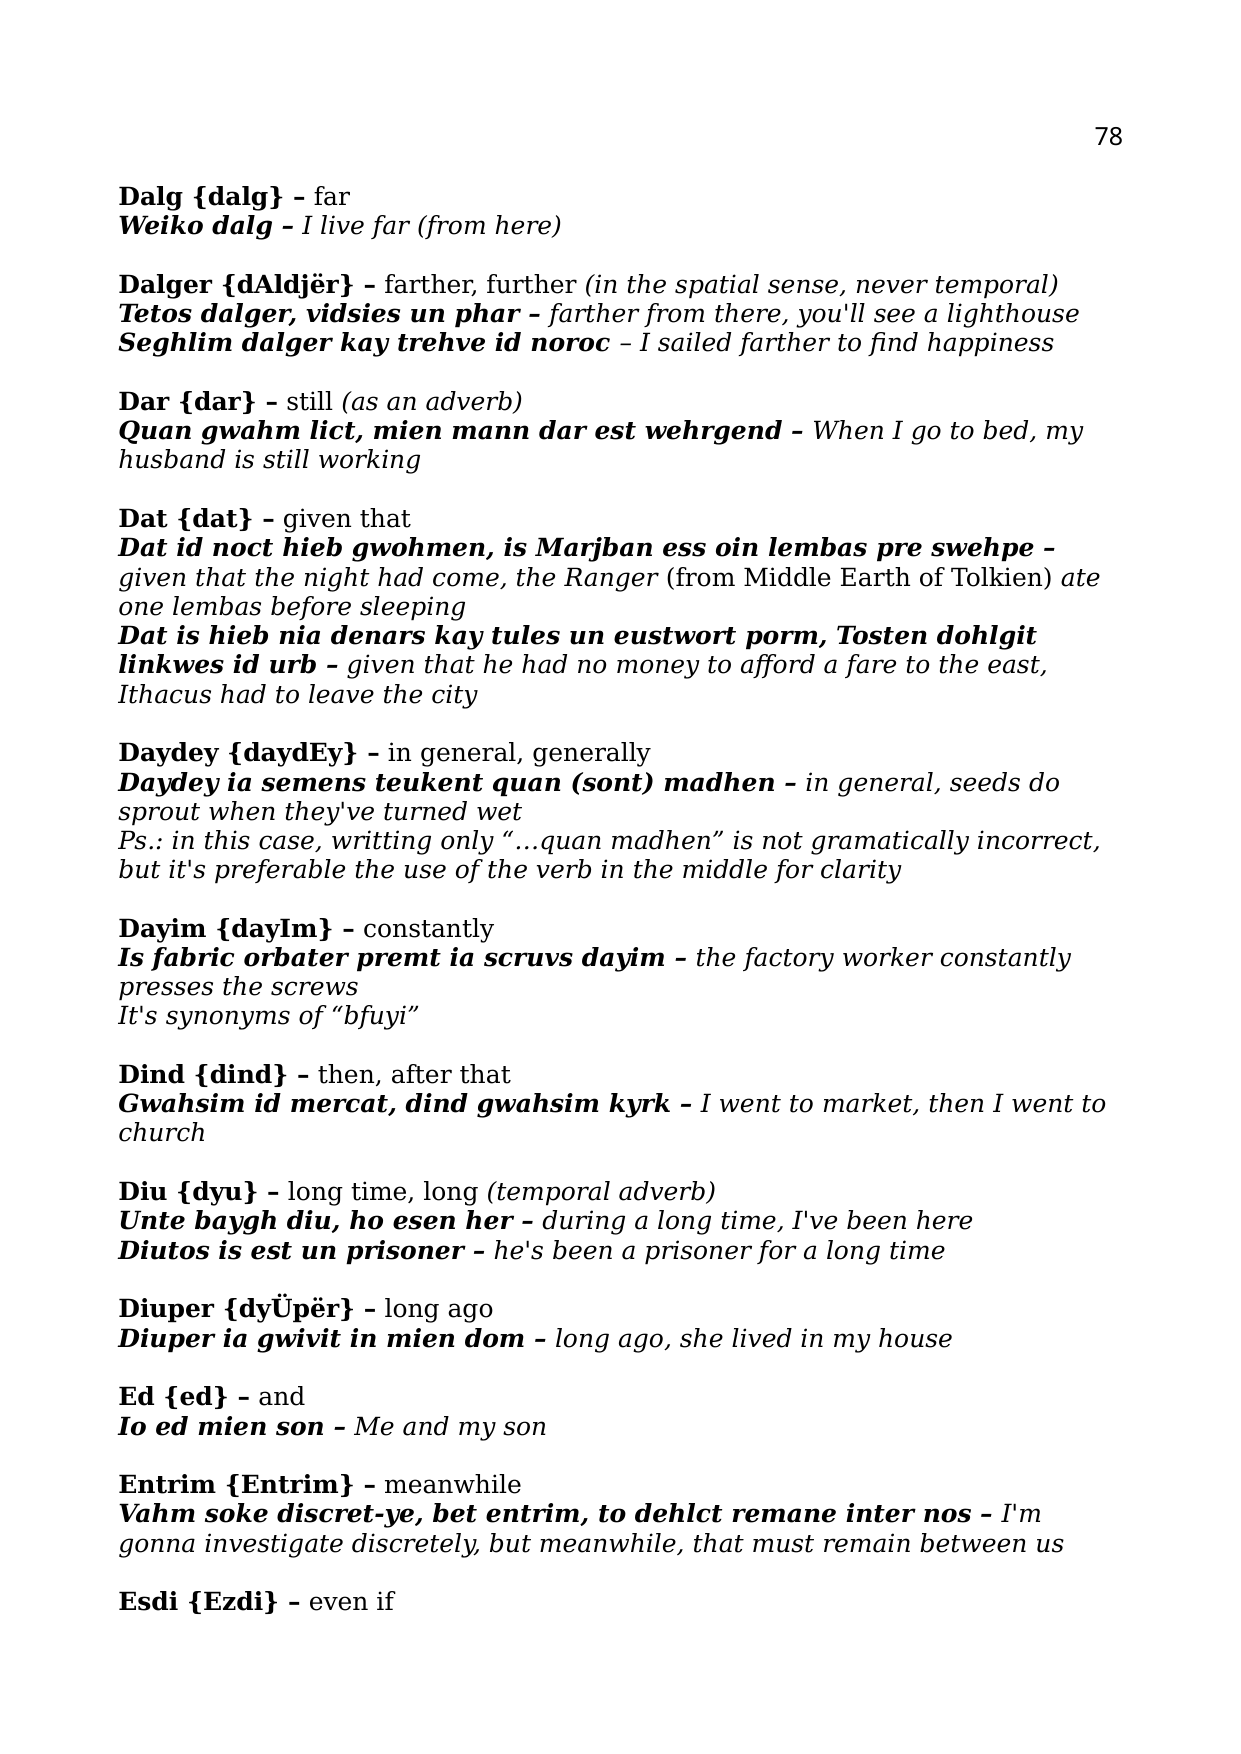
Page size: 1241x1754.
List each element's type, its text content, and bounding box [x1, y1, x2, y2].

text Dayim {dayIm} – constantly [118, 913, 1123, 943]
text Gwahsim id mercat, dind gwahsim kyrk – I went to market, then I went to church [118, 1089, 1123, 1148]
text Vahm soke discret-ye, bet entrim, to dehlct remane inter nos – I'm gonna investigate discretely, but meanwhile, that must remain between us [118, 1499, 1123, 1558]
text Weiko dalg – I live far (from here) [118, 211, 1123, 240]
text Diu {dyu} – long time, long (temporal adverb) [118, 1177, 1123, 1206]
text Io ed mien son – Me and my son [118, 1411, 1123, 1441]
text Ed {ed} – and [118, 1382, 1123, 1411]
text Dalg {dalg} – far [118, 182, 1123, 211]
text Dalger {dAldjër} – farther, further (in the spatial sense, never temporal) [118, 269, 1123, 299]
text Dind {dind} – then, after that [118, 1060, 1123, 1089]
text Daydey {daydEy} – in general, generally [118, 738, 1123, 767]
text Daydey ia semens teukent quan (sont) madhen – in general, seeds do sprout when they've turned wet [118, 767, 1123, 826]
text presses the screws [118, 972, 1123, 1001]
text Quan gwahm lict, mien mann dar est wehrgend – When I go to bed, my husband is still working [118, 416, 1123, 475]
text Unte baygh diu, ho esen her – during a long time, I've been here [118, 1206, 1123, 1236]
text Tetos dalger, vidsies un phar – farther from there, you'll see a lighthouse [118, 299, 1123, 328]
text Dat id noct hieb gwohmen, is Marjban ess oin lembas pre swehpe – given that the night had come, the Ranger (from Middle Earth of Tolkien) ate one lembas before sleeping [118, 533, 1123, 621]
text Dat {dat} – given that [118, 504, 1123, 533]
text Dat is hieb nia denars kay tules un eustwort porm, Tosten dohlgit linkwes id urb – given that he had no money to afford a fare to the east, Ithacus had to leave the city [118, 621, 1123, 709]
text It's synonyms of “bfuyi” [118, 1001, 1123, 1031]
text Entrim {Entrim} – meanwhile [118, 1470, 1123, 1499]
text Esdi {Ezdi} – even if [118, 1587, 1123, 1616]
text Is fabric orbater premt ia scruvs dayim – the factory worker constantly [118, 943, 1123, 972]
text Dar {dar} – still (as an adverb) [118, 387, 1123, 416]
text Diutos is est un prisoner – he's been a prisoner for a long time [118, 1236, 1123, 1265]
text Seghlim dalger kay trehve id noroc – I sailed farther to find happiness [118, 328, 1123, 358]
text Diuper {dyÜpër} – long ago [118, 1294, 1123, 1323]
text Ps.: in this case, writting only “…quan madhen” is not gramatically incorrect, but it's preferable the use of the verb in the middle for clarity [118, 826, 1123, 884]
text Diuper ia gwivit in mien dom – long ago, she lived in my house [118, 1323, 1123, 1353]
